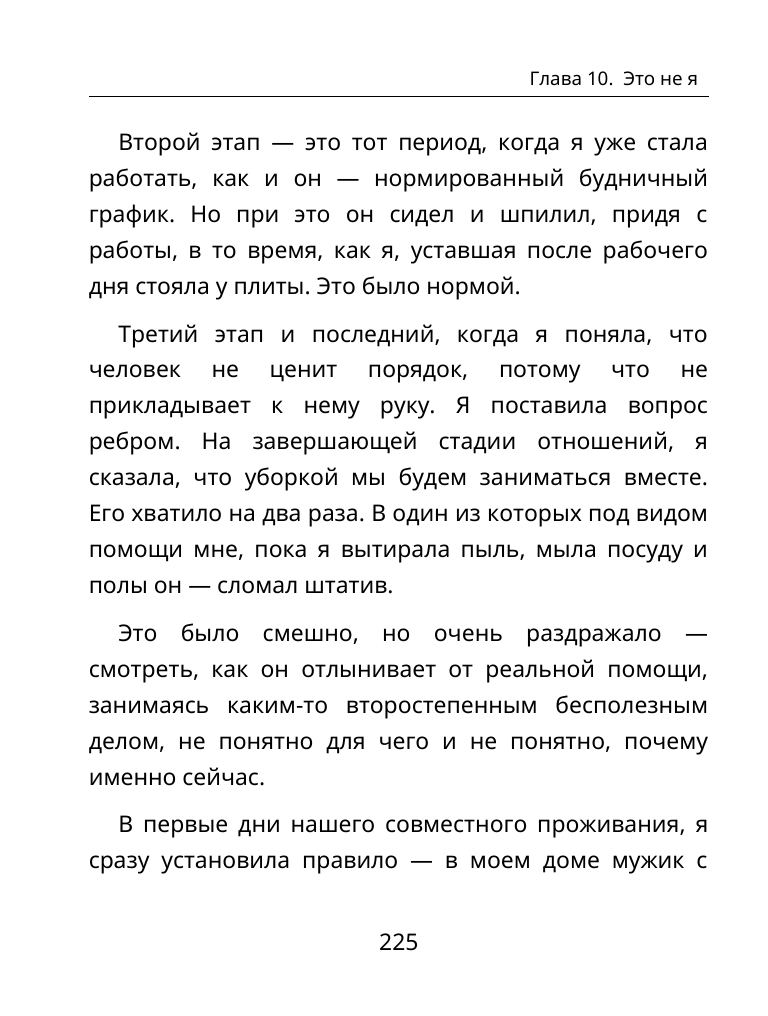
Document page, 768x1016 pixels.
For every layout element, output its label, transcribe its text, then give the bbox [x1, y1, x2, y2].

text Третий этап и последний, когда я поняла, что человек не ценит порядок, потому что не прикладывает к нему руку. Я поставила вопрос ребром. На завершающей стадии отношений, я сказала, что уборкой мы будем заниматься вместе. Его хватило на два раза. В один из которых под видом помощи мне, пока я вытирала пыль, мыла посуду и полы он — сломал штатив. [88, 317, 709, 600]
text В первые дни нашего совместного проживания, я сразу установила правило — в моем доме мужик с [88, 808, 709, 875]
text Это было смешно, но очень раздражало — смотреть, как он отлынивает от реальной помощи, занимаясь каким-то второстепенным бесполезным делом, не понятно для чего и не понятно, почему именно сейчас. [88, 617, 709, 792]
text Второй этап — это тот период, когда я уже стала работать, как и он — нормированный будничный график. Но при это он сидел и шпилил, придя с работы, в то время, как я, уставшая после рабочего дня стояла у плиты. Это было нормой. [88, 126, 709, 301]
